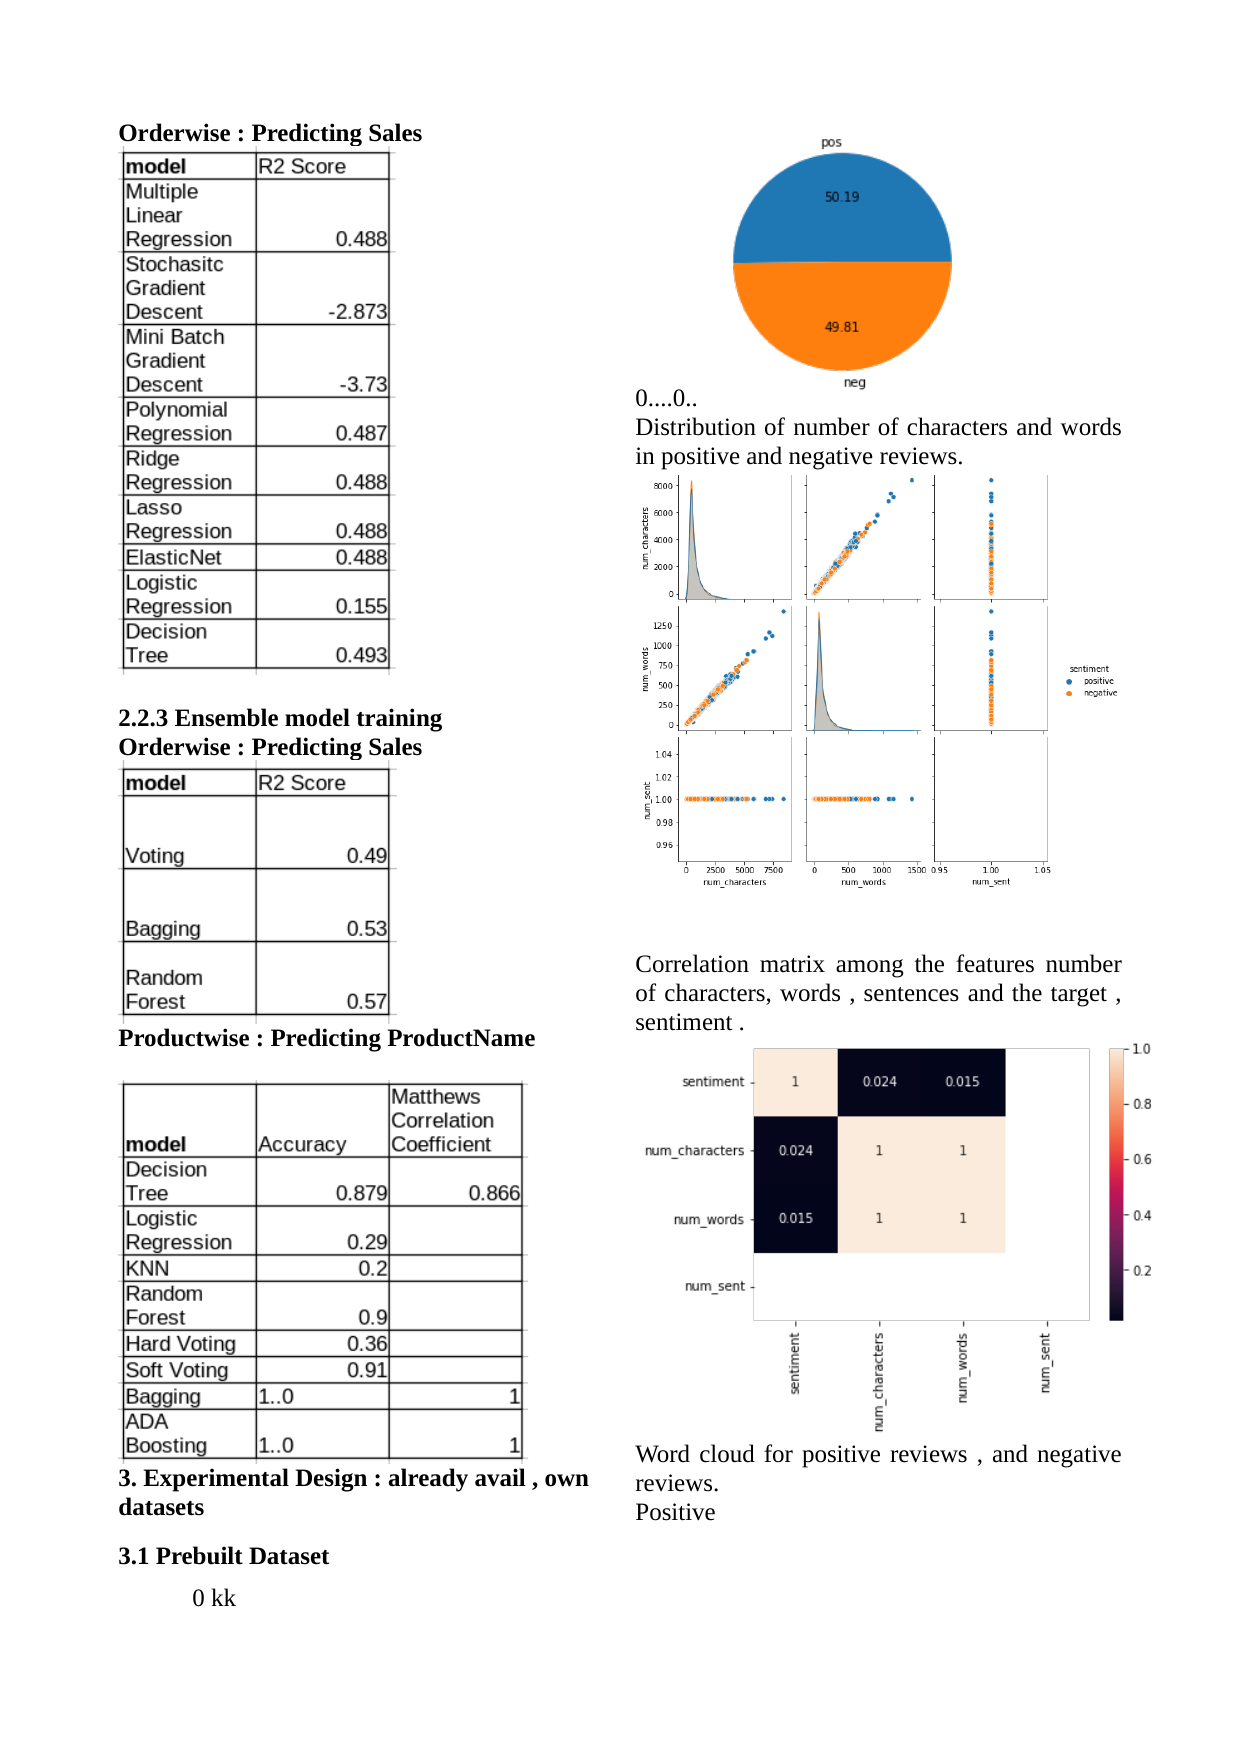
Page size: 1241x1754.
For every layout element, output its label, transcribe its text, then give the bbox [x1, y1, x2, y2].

text Productwise : Predicting ProductName [118, 1023, 605, 1052]
text 0 kk [118, 1583, 605, 1611]
picture [635, 1035, 1160, 1440]
text Orderwise : Predicting Sales [118, 118, 605, 147]
picture [697, 118, 987, 407]
picture [118, 1080, 529, 1464]
picture [635, 469, 1124, 892]
text Orderwise : Predicting Sales [118, 732, 605, 761]
text Positive [635, 1497, 1122, 1525]
text Correlation matrix among the features number of characters, words , sentences and the target , sentiment . [635, 949, 1122, 1035]
text Word cloud for positive reviews , and negative reviews. [635, 1440, 1122, 1497]
text 3. Experimental Design : already avail , own datasets [118, 1463, 605, 1521]
text 0....0.. [635, 118, 1122, 412]
text Distribution of number of characters and words in positive and negative reviews. [635, 412, 1122, 469]
subtitle 3.1 Prebuilt Dataset [118, 1541, 605, 1570]
picture [118, 146, 396, 675]
text 2.2.3 Ensemble model training [118, 703, 605, 732]
picture [118, 760, 397, 1024]
